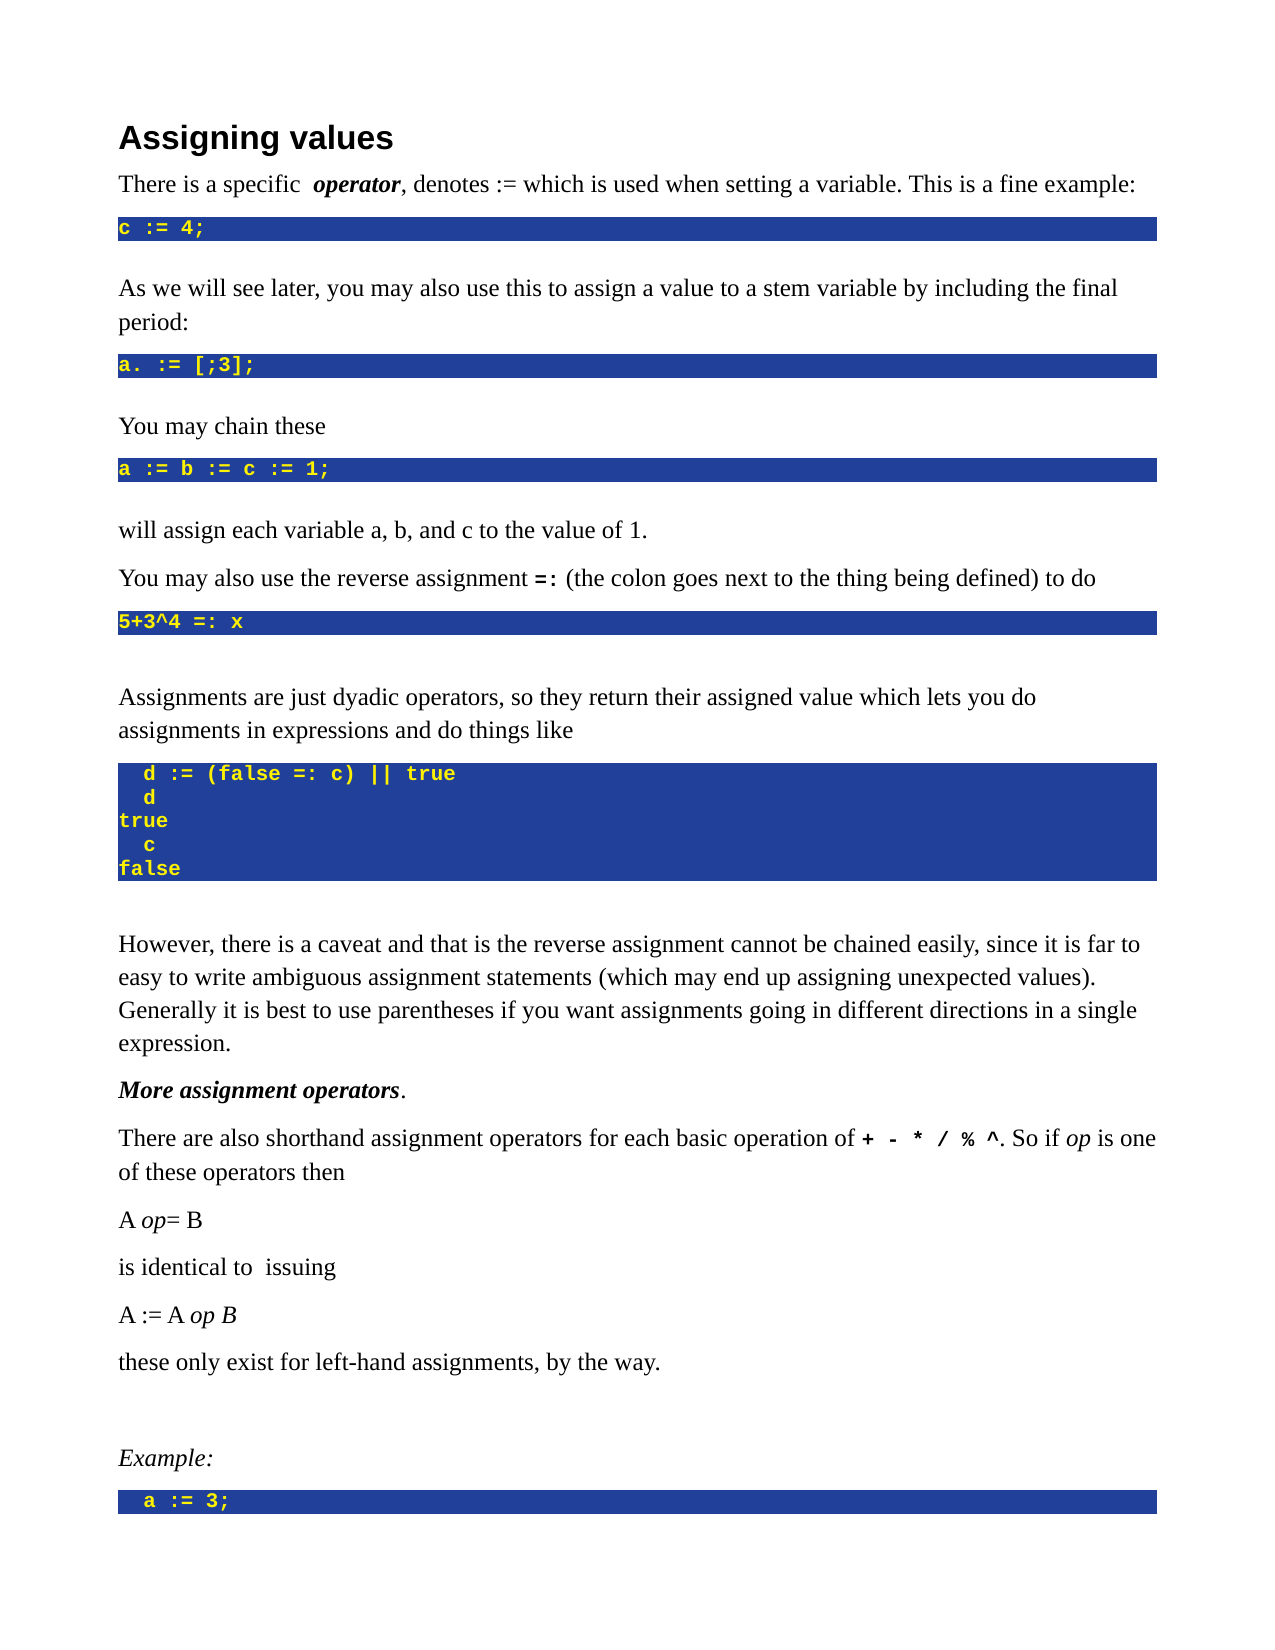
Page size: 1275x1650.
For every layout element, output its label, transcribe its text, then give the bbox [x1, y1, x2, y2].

text More assignment operators. [118, 1076, 1157, 1104]
text You may also use the reverse assignment =: (the colon goes next to the thing being defined) to do [118, 563, 1157, 592]
text Example: [118, 1443, 1157, 1471]
text d := (false =: c) || true [118, 763, 1157, 787]
text true [118, 810, 1157, 834]
text There is a specific operator, denotes := which is used when setting a variable. This is a fine example: [118, 169, 1157, 198]
text As we will see later, you may also use this to assign a value to a stem variable by including the final period: [118, 241, 1157, 335]
text There are also shorthand assignment operators for each basic operation of + - * / % ^. So if op is one of these operators then [118, 1123, 1157, 1186]
text is identical to issuing [118, 1252, 1157, 1281]
text c [118, 834, 1157, 858]
text a. := [;3]; [118, 354, 1157, 378]
text A op= B [118, 1205, 1157, 1233]
text A := A op B [118, 1300, 1157, 1329]
text a := 3; [118, 1490, 1157, 1514]
text false [118, 858, 1157, 881]
text d [118, 787, 1157, 810]
text You may chain these [118, 378, 1157, 439]
text these only exist for left-hand assignments, by the way. [118, 1347, 1157, 1376]
text However, there is a caveat and that is the reverse assignment cannot be chained easily, since it is far to easy to write ambiguous assignment statements (which may end up assigning unexpected values). Generally it is best to use parentheses if you want assignments going in different directions in a single expression. [118, 929, 1157, 1057]
text a := b := c := 1; [118, 458, 1157, 482]
subtitle Assigning values [118, 118, 1157, 157]
text 5+3^4 =: x [118, 611, 1157, 635]
text c := 4; [118, 217, 1157, 241]
text will assign each variable a, b, and c to the value of 1. [118, 482, 1157, 544]
text Assignments are just dyadic operators, so they return their assigned value which lets you do assignments in expressions and do things like [118, 682, 1157, 744]
